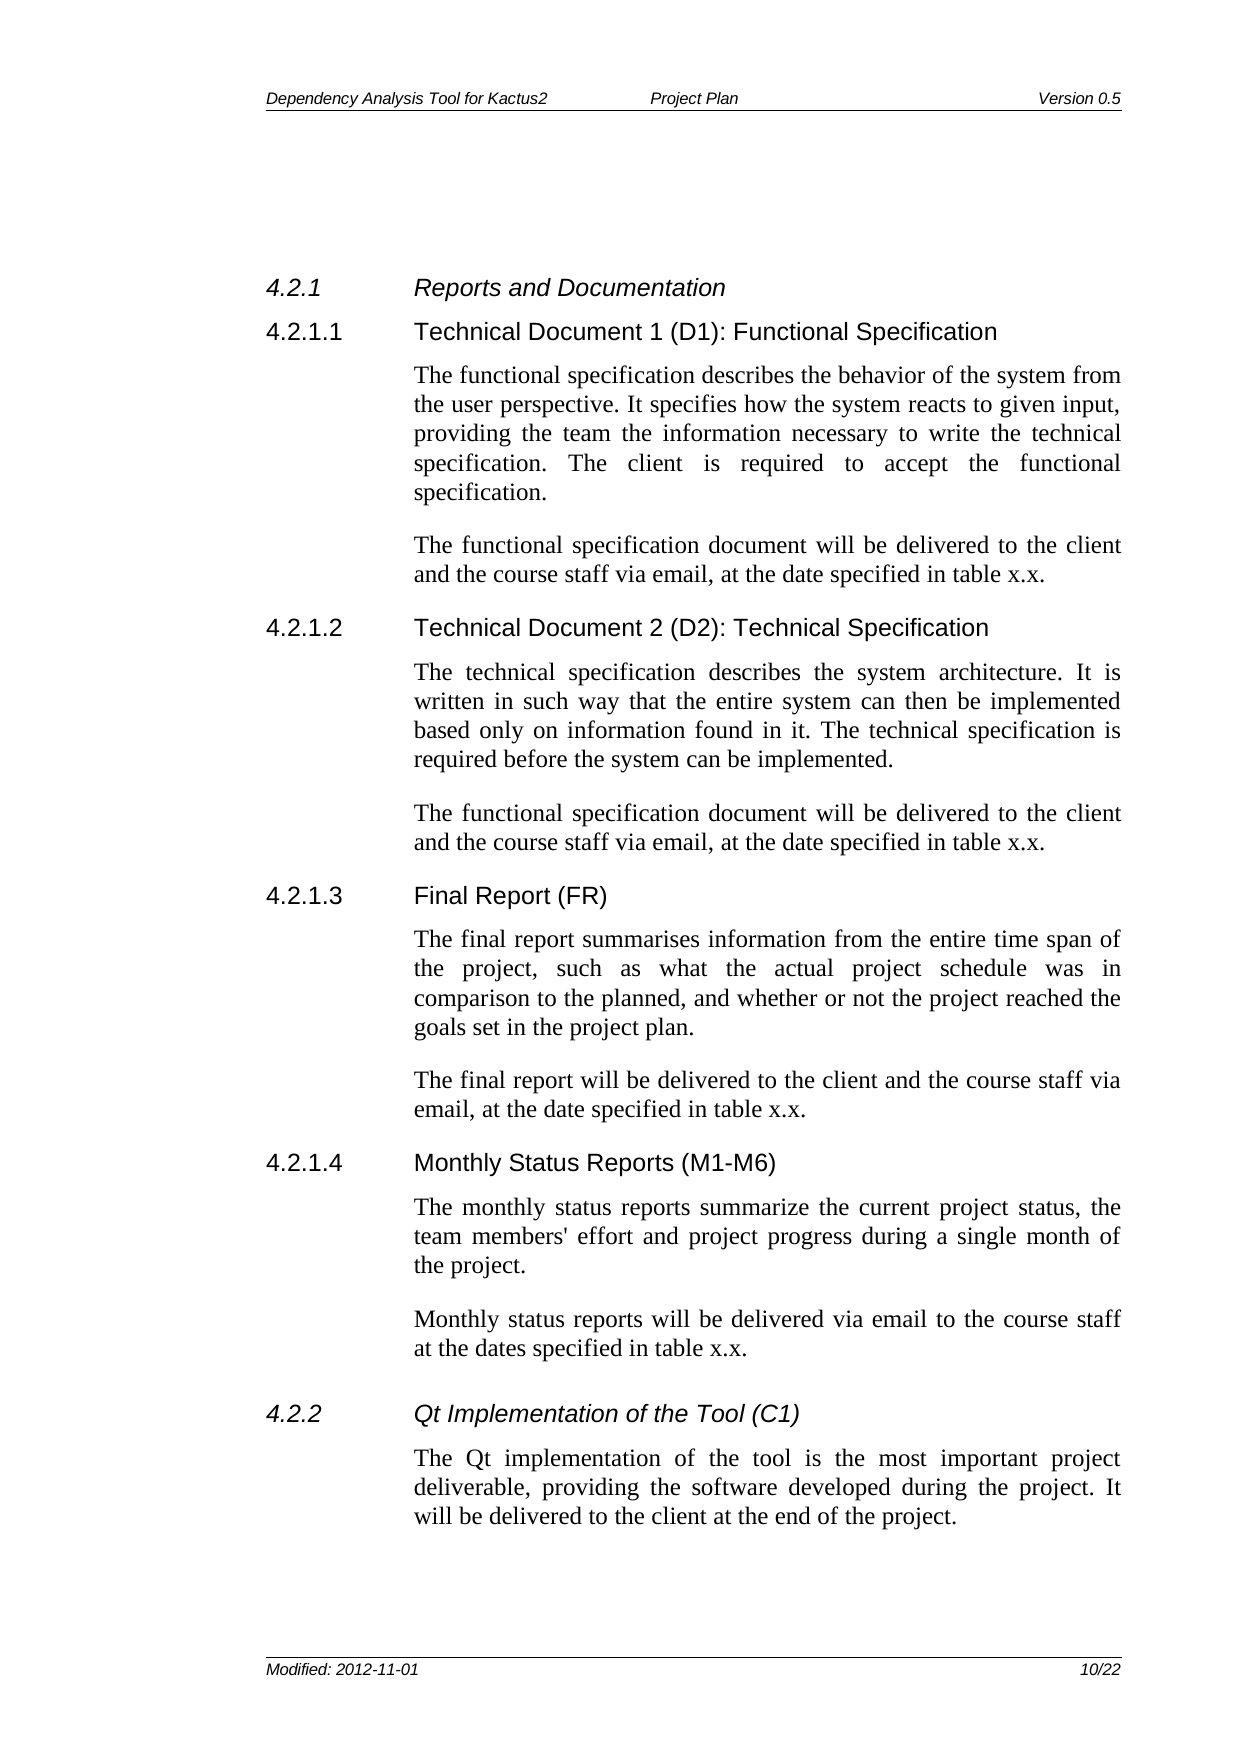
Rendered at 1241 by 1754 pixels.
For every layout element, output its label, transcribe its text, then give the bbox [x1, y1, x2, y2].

text The functional specification document will be delivered to the client and the course staff via email, at the date specified in table x.x. [413, 530, 1122, 588]
subtitle Technical Document 1 (D1): Functional Specification [266, 317, 1122, 346]
text The final report will be delivered to the client and the course staff via email, at the date specified in table x.x. [413, 1065, 1122, 1123]
subtitle Qt Implementation of the Tool (C1) [266, 1399, 1122, 1428]
text Monthly status reports will be delivered via email to the course staff at the dates specified in table x.x. [413, 1304, 1122, 1362]
subtitle Monthly Status Reports (M1-M6) [266, 1148, 1122, 1177]
subtitle Technical Document 2 (D2): Technical Specification [266, 613, 1122, 642]
text The final report summarises information from the entire time span of the project, such as what the actual project schedule was in comparison to the planned, and whether or not the project reached the goals set in the project plan. [413, 924, 1122, 1041]
text The Qt implementation of the tool is the most important project deliverable, providing the software developed during the project. It will be delivered to the client at the end of the project. [413, 1443, 1122, 1530]
text The technical specification describes the system architecture. It is written in such way that the entire system can then be implemented based only on information found in it. The technical specification is required before the system can be implemented. [413, 657, 1122, 773]
text The monthly status reports summarize the current project status, the team members' effort and project progress during a single month of the project. [413, 1192, 1122, 1279]
text The functional specification describes the behavior of the system from the user perspective. It specifies how the system reacts to given input, providing the team the information necessary to write the technical specification. The client is required to accept the functional specification. [413, 360, 1122, 506]
text The functional specification document will be delivered to the client and the course staff via email, at the date specified in table x.x. [413, 798, 1122, 856]
subtitle Final Report (FR) [266, 881, 1122, 910]
subtitle Reports and Documentation [266, 273, 1122, 302]
